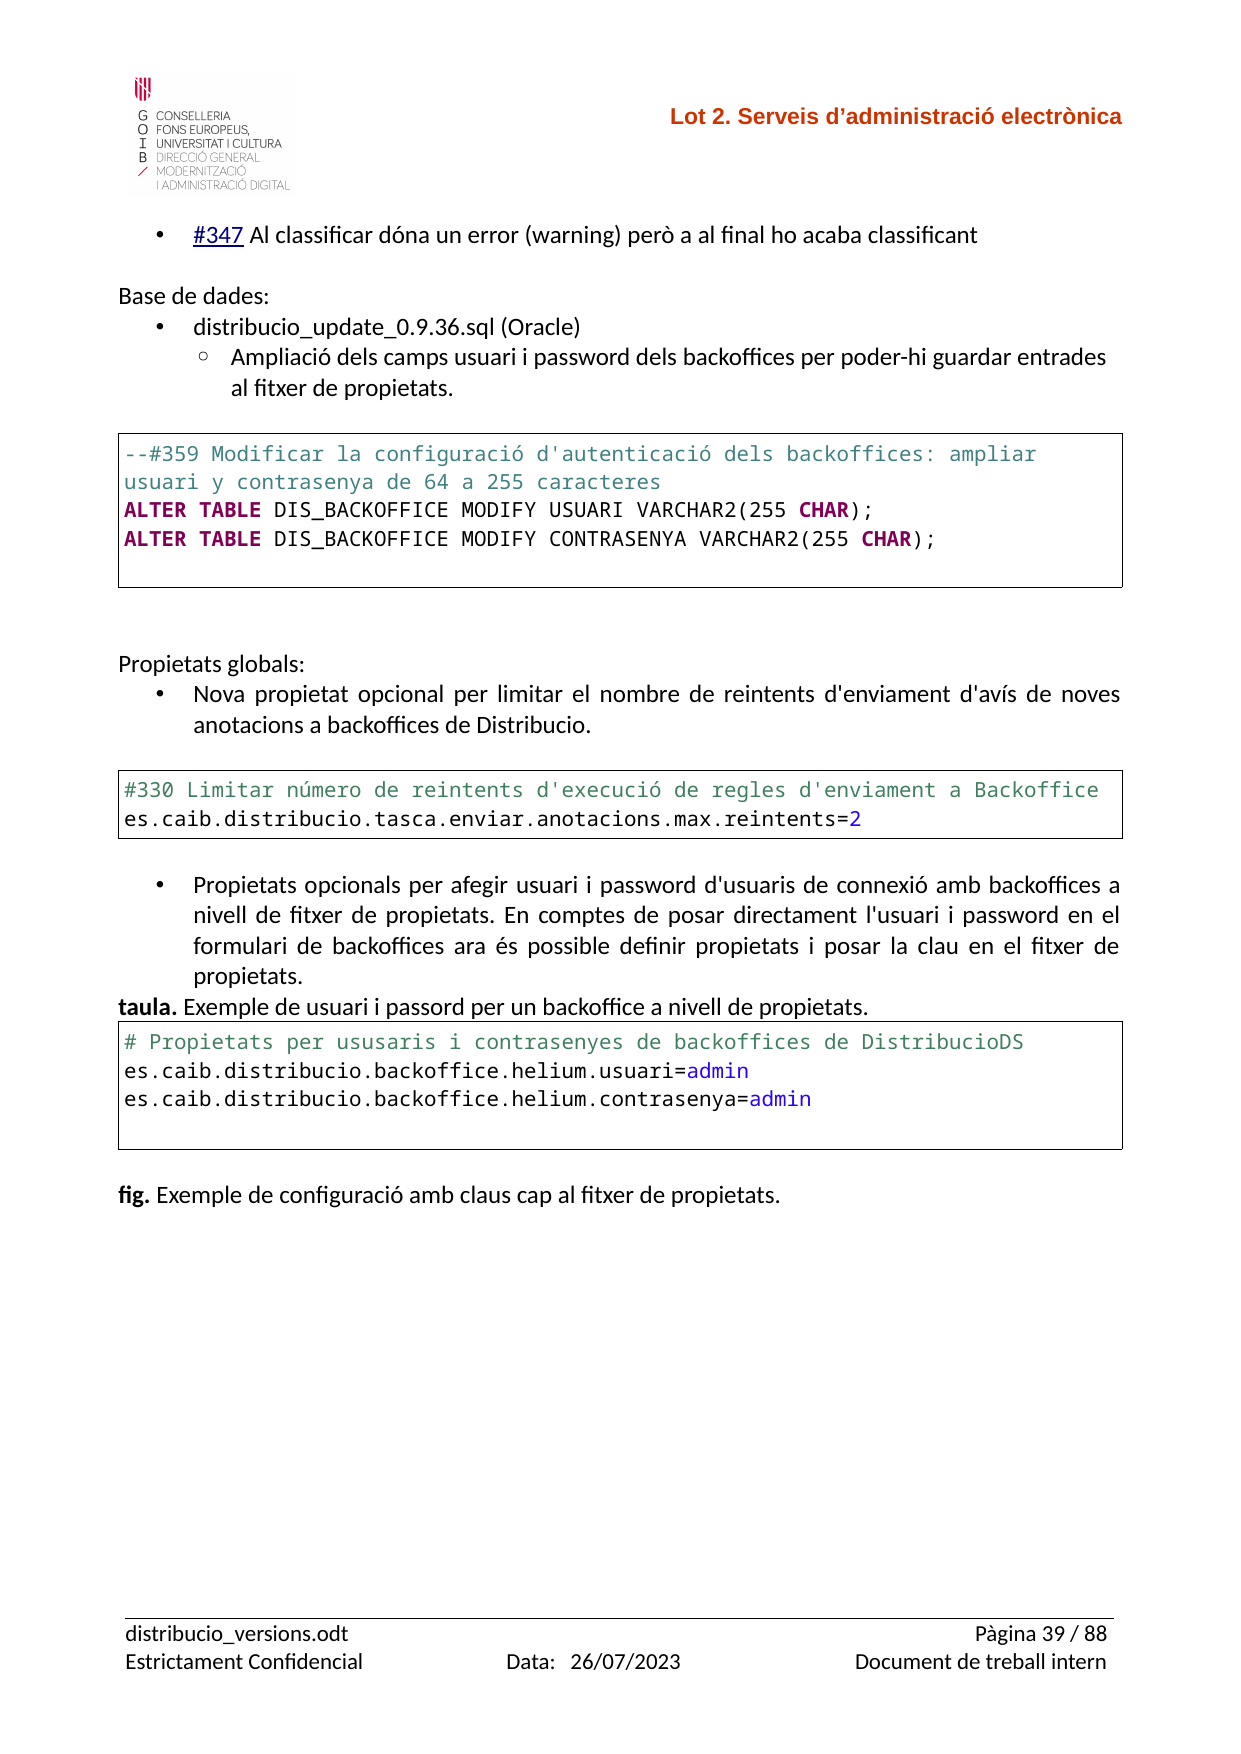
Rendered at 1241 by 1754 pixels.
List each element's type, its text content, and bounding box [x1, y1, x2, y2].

table_header # Propietats per ususaris i contrasenyes de backoffices de DistribucioDS es.caib.distribucio.backoffice.helium.usuari=admin es.caib.distribucio.backoffice.helium.contrasenya=admin [119, 1022, 1122, 1149]
table_header --#359 Modificar la configuració d'autenticació dels backoffices: ampliar usuari y contrasenya de 64 a 255 caracteres ALTER TABLE DIS_BACKOFFICE MODIFY USUARI VARCHAR2(255 CHAR); ALTER TABLE DIS_BACKOFFICE MODIFY CONTRASENYA VARCHAR2(255 CHAR); [119, 434, 1122, 587]
list Ampliació dels camps usuari i password dels backoffices per poder-hi guardar entrades al fitxer de propietats. [193, 341, 1122, 402]
list Nova propietat opcional per limitar el nombre de reintents d'enviament d'avís de noves anotacions a backoffices de Distribucio. [156, 678, 1122, 739]
text taula. Exemple de usuari i passord per un backoffice a nivell de propietats. [118, 991, 1122, 1021]
picture [126, 70, 299, 197]
text Propietats globals: [118, 648, 1122, 678]
text Base de dades: [118, 280, 1122, 311]
table_header #330 Limitar número de reintents d'execució de regles d'enviament a Backoffice es.caib.distribucio.tasca.enviar.anotacions.max.reintents=2 [119, 771, 1122, 838]
list #347 Al classificar dóna un error (warning) però a al final ho acaba classificant [156, 219, 1122, 250]
list distribucio_update_0.9.36.sql (Oracle) [156, 311, 1122, 341]
text fig. Exemple de configuració amb claus cap al fitxer de propietats. [118, 1179, 1122, 1210]
list Propietats opcionals per afegir usuari i password d'usuaris de connexió amb backoffices a nivell de fitxer de propietats. En comptes de posar directament l'usuari i password en el formulari de backoffices ara és possible definir propietats i posar la clau en el fitxer de propietats. [156, 869, 1122, 991]
